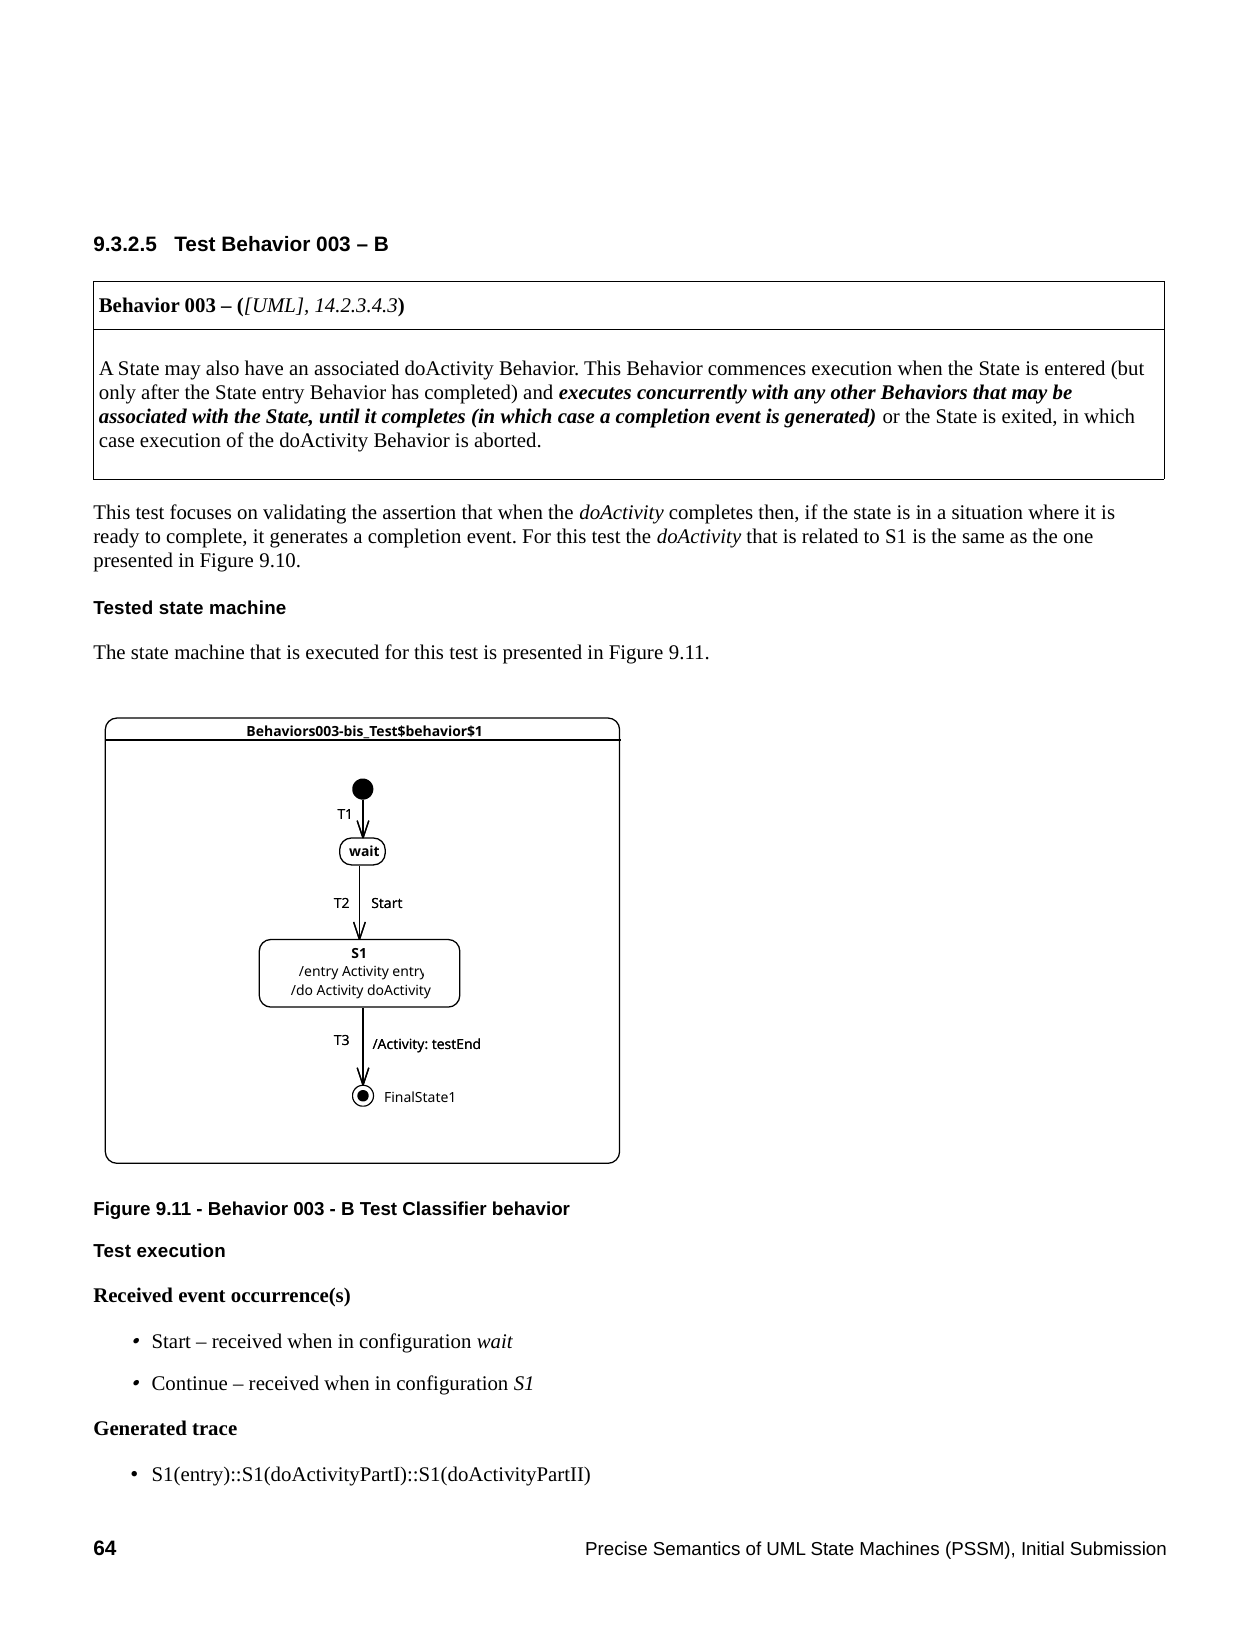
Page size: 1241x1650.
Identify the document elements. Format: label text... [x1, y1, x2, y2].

subtitle Tested state machine [93, 597, 1164, 618]
list S1(entry)::S1(doActivityPartI)::S1(doActivityPartII) [131, 1461, 1164, 1486]
text Received event occurrence(s) [93, 1283, 1164, 1307]
text Generated trace [93, 1416, 1164, 1440]
list Continue – received when in configuration S1 [131, 1369, 1164, 1394]
table_cell A State may also have an associated doActivity Behavior. This Behavior commences execution when the State is entered (but only after the State entry Behavior has completed) and executes concurrently with any other Behaviors that may be associated with the State, until it completes (in which case a completion event is generated) or the State is exited, in which case execution of the doActivity Behavior is aborted. [94, 330, 1164, 479]
text The state machine that is executed for this test is presented in Figure 9.11. [93, 639, 1164, 664]
subtitle Test execution [93, 685, 1164, 1262]
subtitle Test Behavior 003 – B [93, 231, 1164, 256]
text This test focuses on validating the assertion that when the doActivity completes then, if the state is in a situation where it is ready to complete, it generates a completion event. For this test the doActivity that is related to S1 is the same as the one presented in Figure 9.10. [93, 500, 1164, 572]
table_header Behavior 003 – ([UML], 14.2.3.4.3) [94, 282, 1164, 329]
text Figure 9.11 - Behavior 003 - B Test Classifier behavior [93, 1198, 702, 1219]
list Start – received when in configuration wait [131, 1328, 1164, 1353]
